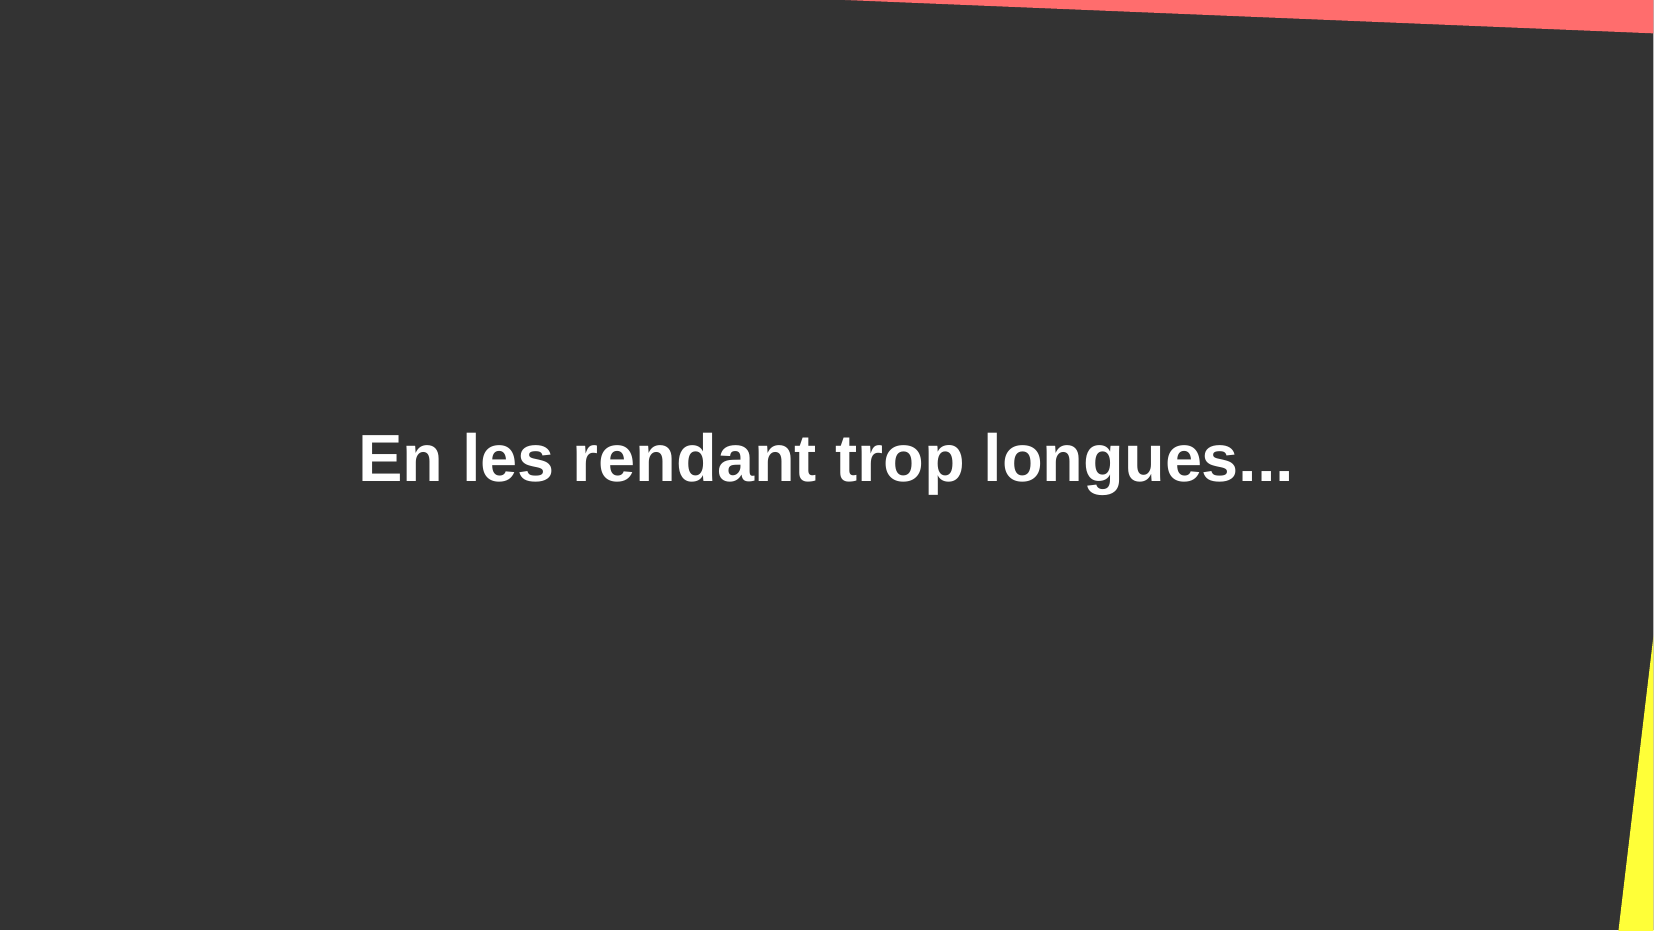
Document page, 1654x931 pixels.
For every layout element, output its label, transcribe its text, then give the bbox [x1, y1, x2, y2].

title En les rendant trop longues... [31, 420, 1622, 510]
text_box [845, 0, 1654, 34]
text_box [1618, 631, 1654, 931]
